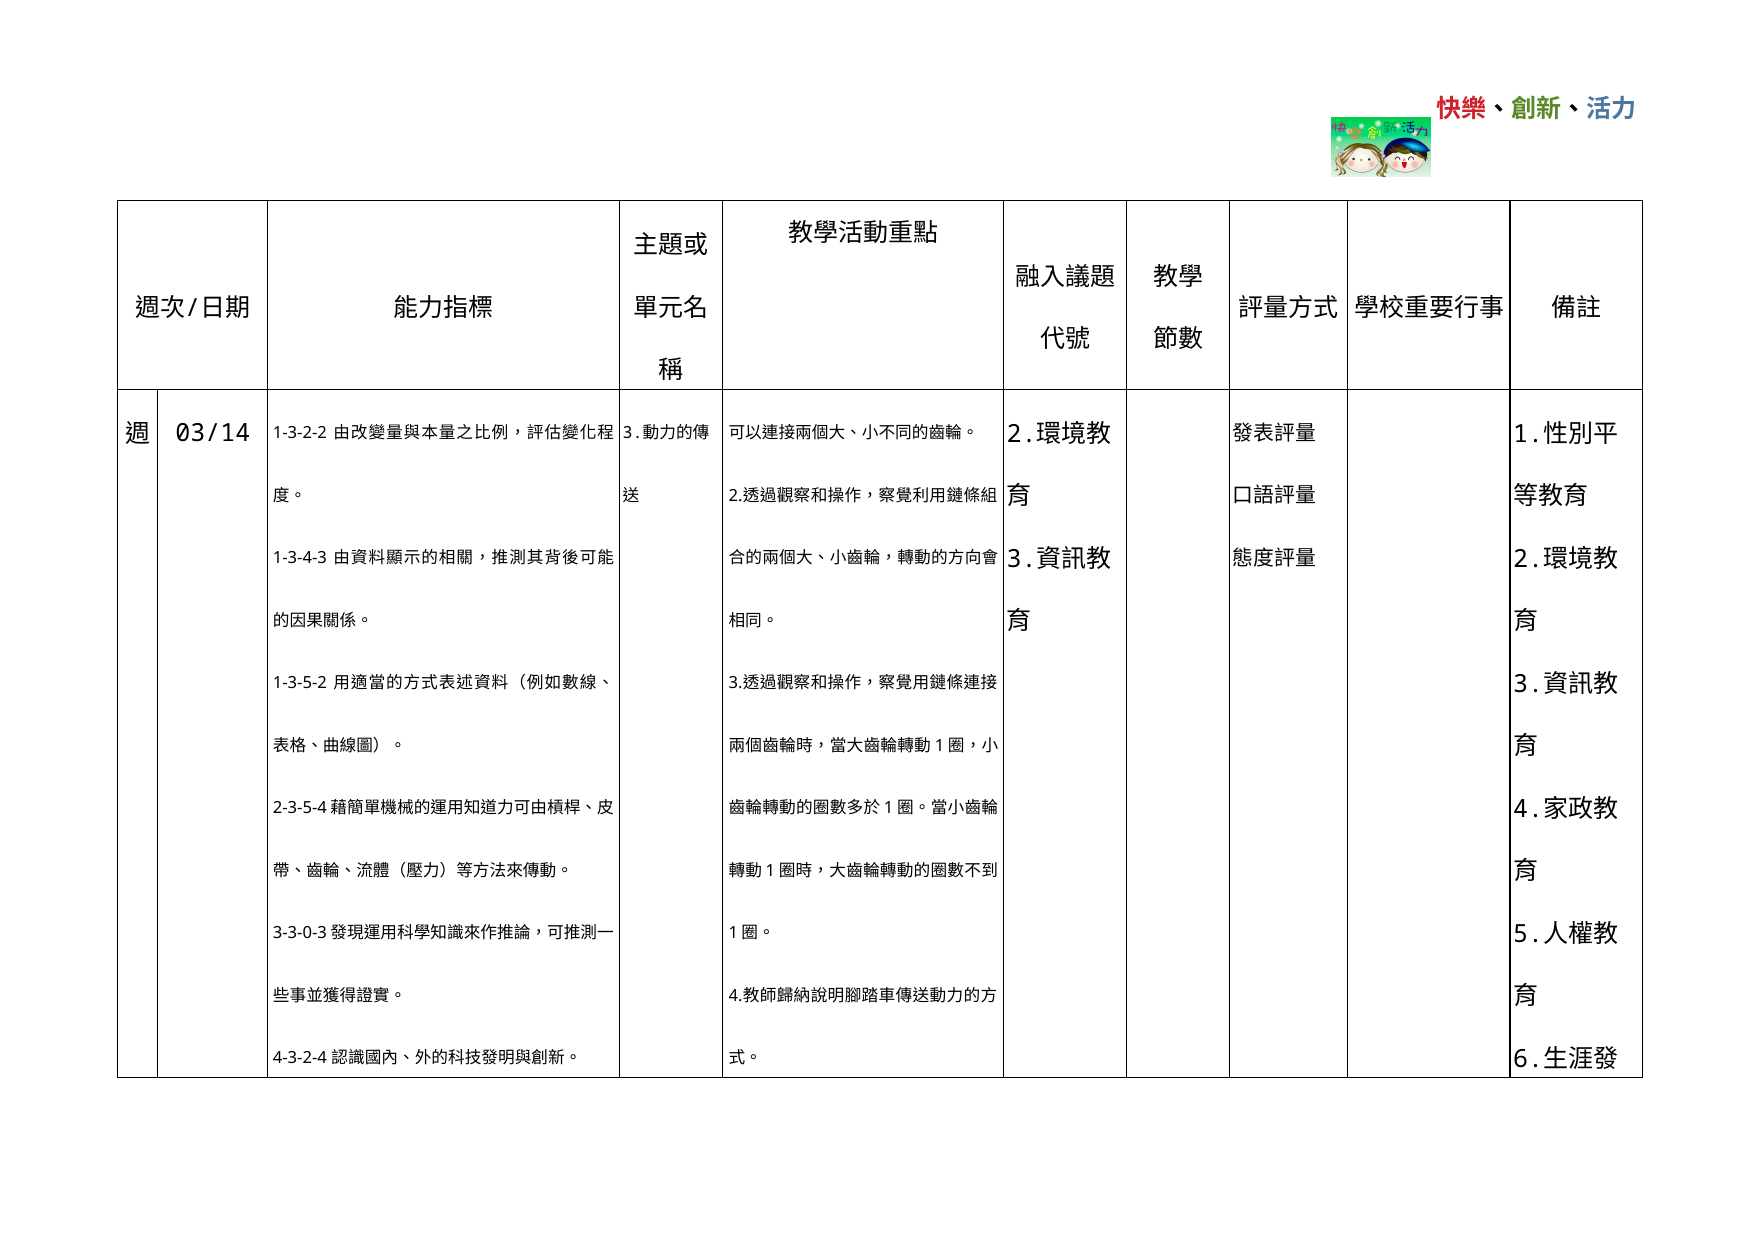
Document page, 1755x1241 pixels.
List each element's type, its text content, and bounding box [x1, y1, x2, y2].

table_cell [1127, 390, 1229, 1077]
table_cell 3.動力的傳送 [620, 390, 722, 1077]
table_header 評量方式 [1230, 201, 1347, 389]
table_cell 2.環境教育 3.資訊教育 [1004, 390, 1126, 1077]
table_header 教學活動重點 [723, 201, 1003, 389]
table_header 學校重要行事 [1348, 201, 1509, 389]
table_cell 03/14 [158, 390, 267, 1077]
table_cell 週 [118, 390, 157, 1077]
table_header 備註 [1511, 201, 1642, 389]
table_cell 可以連接兩個大、小不同的齒輪。 2.透過觀察和操作，察覺利用鏈條組合的兩個大、小齒輪，轉動的方向會相同。 3.透過觀察和操作，察覺用鏈條連接兩個齒輪時，當大齒輪轉動1圈，小齒輪轉動的圈數多於1圈。當小齒輪轉動1圈時，大齒輪轉動的圈數不到1圈。 4.教師歸納說明腳踏車傳送動力的方式。 [723, 390, 1003, 1077]
table_cell 發表評量 口語評量 態度評量 [1230, 390, 1347, 1077]
table_cell 1-3-2-2 由改變量與本量之比例，評估變化程度。 1-3-4-3 由資料顯示的相關，推測其背後可能的因果關係。 1-3-5-2 用適當的方式表述資料（例如數線、表格、曲線圖）。 2-3-5-4藉簡單機械的運用知道力可由槓桿、皮帶、齒輪、流體（壓力）等方法來傳動。 3-3-0-3發現運用科學知識來作推論，可推測一些事並獲得證實。 4-3-2-4 認識國內、外的科技發明與創新。 [268, 390, 619, 1077]
table_header 教學 節數 [1127, 201, 1229, 389]
table_header 能力指標 [268, 201, 619, 389]
table_header 主題或 單元名稱 [620, 201, 722, 389]
table_header 週次/日期 [118, 201, 267, 389]
table_cell 1.性別平等教育 2.環境教育 3.資訊教育 4.家政教育 5.人權教育 6.生涯發 [1511, 390, 1642, 1077]
table_header 融入議題 代號 [1004, 201, 1126, 389]
table_cell [1348, 390, 1509, 1077]
